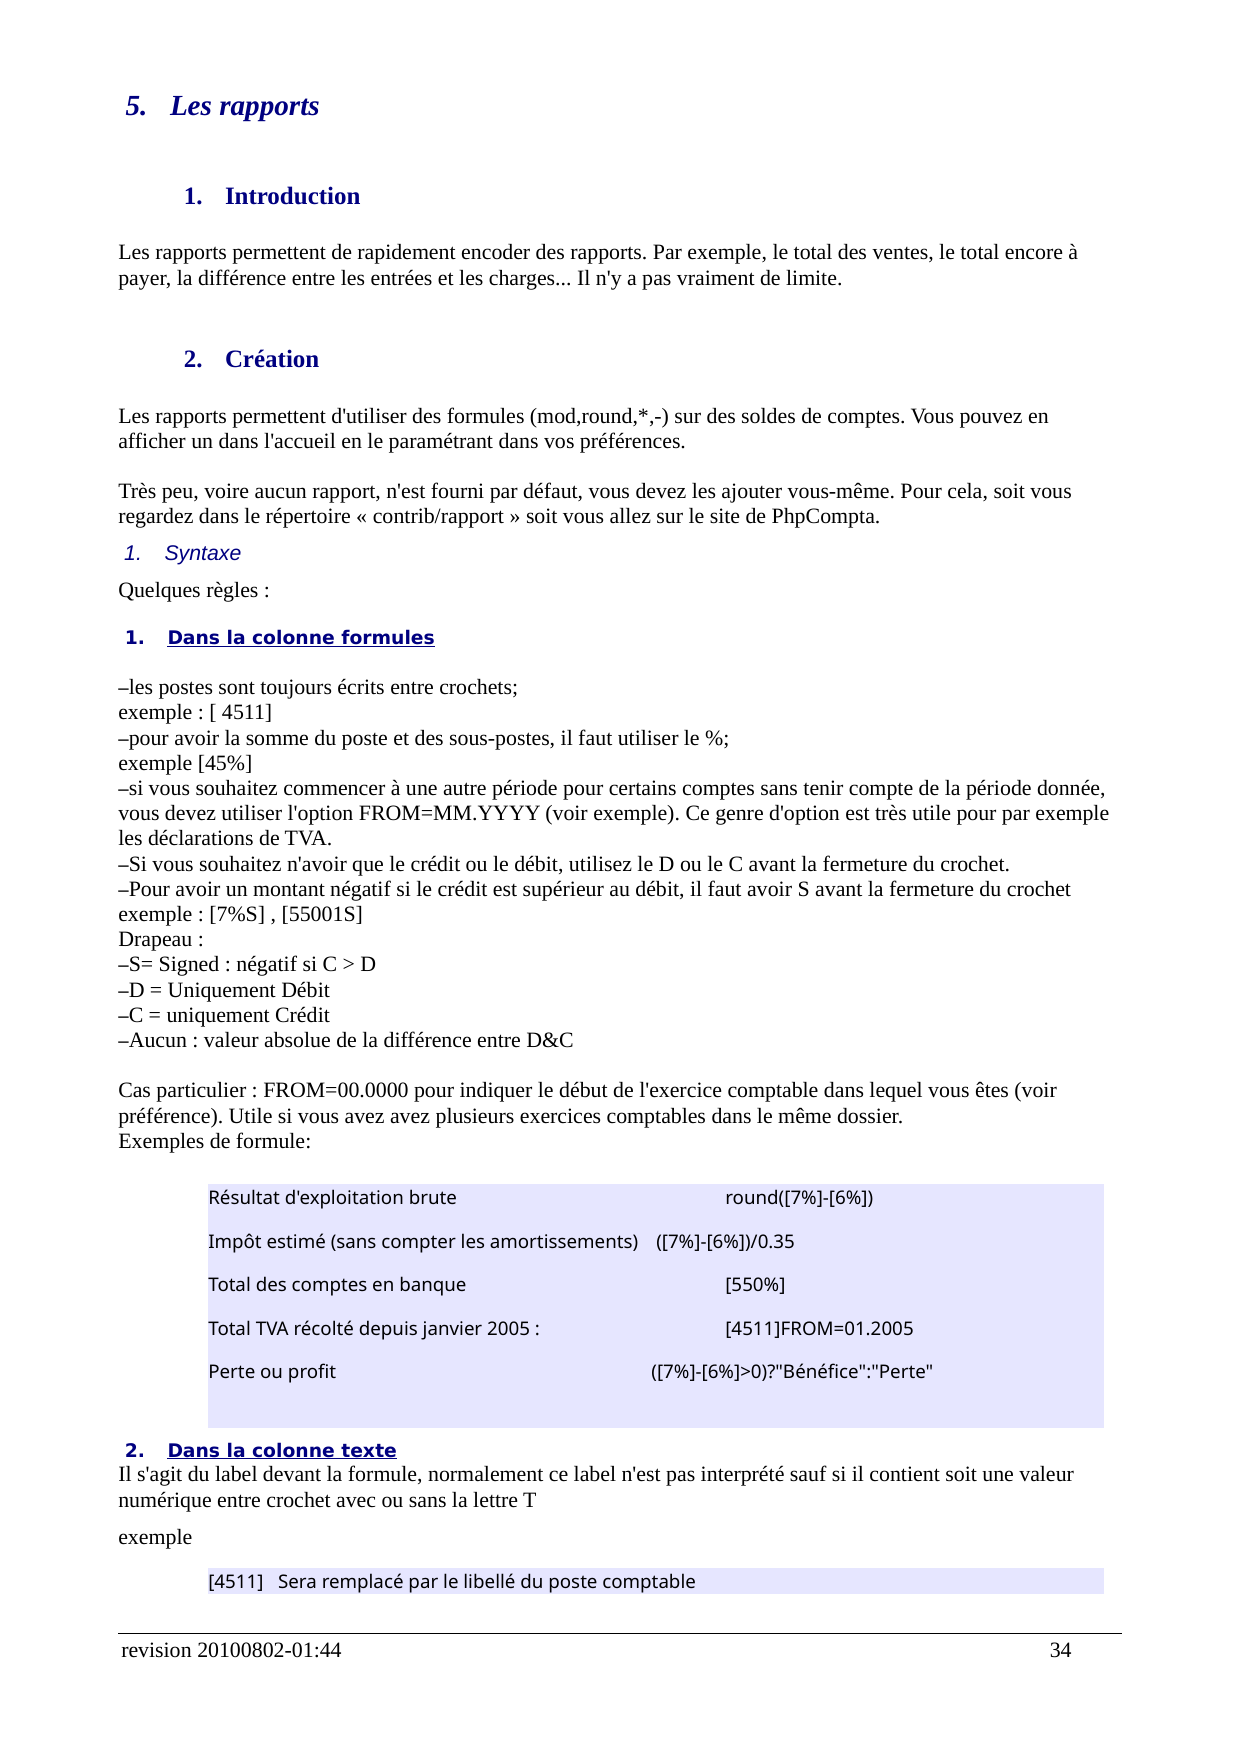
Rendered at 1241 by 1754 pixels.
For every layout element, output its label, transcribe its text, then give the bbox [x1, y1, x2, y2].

list Pour avoir un montant négatif si le crédit est supérieur au débit, il faut avoir S avant la fermeture du crochet exemple : [7%S] , [55001S] [118, 876, 1122, 926]
text Résultat d'exploitation brute round([7%]-[6%]) [208, 1184, 1104, 1210]
text Les rapports permettent d'utiliser des formules (mod,round,*,-) sur des soldes de comptes. Vous pouvez en afficher un dans l'accueil en le paramétrant dans vos préférences. [118, 403, 1122, 453]
subtitle Dans la colonne formules [118, 627, 1122, 649]
list D = Uniquement Débit [118, 977, 1122, 1002]
text [4511] Sera remplacé par le libellé du poste comptable [208, 1568, 1104, 1594]
list pour avoir la somme du poste et des sous-postes, il faut utiliser le %; exemple [45%] [118, 724, 1122, 775]
subtitle Introduction [177, 181, 1122, 210]
list les postes sont toujours écrits entre crochets; exemple : [ 4511] [118, 674, 1122, 724]
list Drapeau : [118, 926, 1122, 951]
text Total TVA récolté depuis janvier 2005 : [4511]FROM=01.2005 [208, 1315, 1104, 1341]
text Perte ou profit ([7%]-[6%]>0)?"Bénéfice":"Perte" [208, 1358, 1104, 1384]
text Cas particulier : FROM=00.0000 pour indiquer le début de l'exercice comptable dans lequel vous êtes (voir préférence). Utile si vous avez avez plusieurs exercices comptables dans le même dossier. [118, 1077, 1122, 1128]
text Total des comptes en banque [550%] [208, 1271, 1104, 1297]
list Aucun : valeur absolue de la différence entre D&C [118, 1027, 1122, 1052]
text Impôt estimé (sans compter les amortissements) ([7%]-[6%])/0.35 [208, 1228, 1104, 1253]
subtitle Syntaxe [118, 540, 1122, 565]
subtitle Les rapports [118, 88, 1122, 122]
list Si vous souhaitez n'avoir que le crédit ou le débit, utilisez le D ou le C avant la fermeture du crochet. [118, 851, 1122, 876]
text Quelques règles : [118, 577, 1122, 602]
subtitle Création [177, 344, 1122, 373]
subtitle Dans la colonne texte [118, 1439, 1122, 1461]
text Très peu, voire aucun rapport, n'est fourni par défaut, vous devez les ajouter vous-même. Pour cela, soit vous regardez dans le répertoire « contrib/rapport » soit vous allez sur le site de PhpCompta. [118, 478, 1122, 529]
text Les rapports permettent de rapidement encoder des rapports. Par exemple, le total des ventes, le total encore à payer, la différence entre les entrées et les charges... Il n'y a pas vraiment de limite. [118, 239, 1122, 290]
list C = uniquement Crédit [118, 1002, 1122, 1027]
list si vous souhaitez commencer à une autre période pour certains comptes sans tenir compte de la période donnée, vous devez utiliser l'option FROM=MM.YYYY (voir exemple). Ce genre d'option est très utile pour par exemple les déclarations de TVA. [118, 775, 1122, 851]
text exemple [118, 1524, 1122, 1549]
list S= Signed : négatif si C > D [118, 951, 1122, 977]
text Il s'agit du label devant la formule, normalement ce label n'est pas interprété sauf si il contient soit une valeur numérique entre crochet avec ou sans la lettre T [118, 1461, 1122, 1512]
text Exemples de formule: [118, 1128, 1122, 1153]
